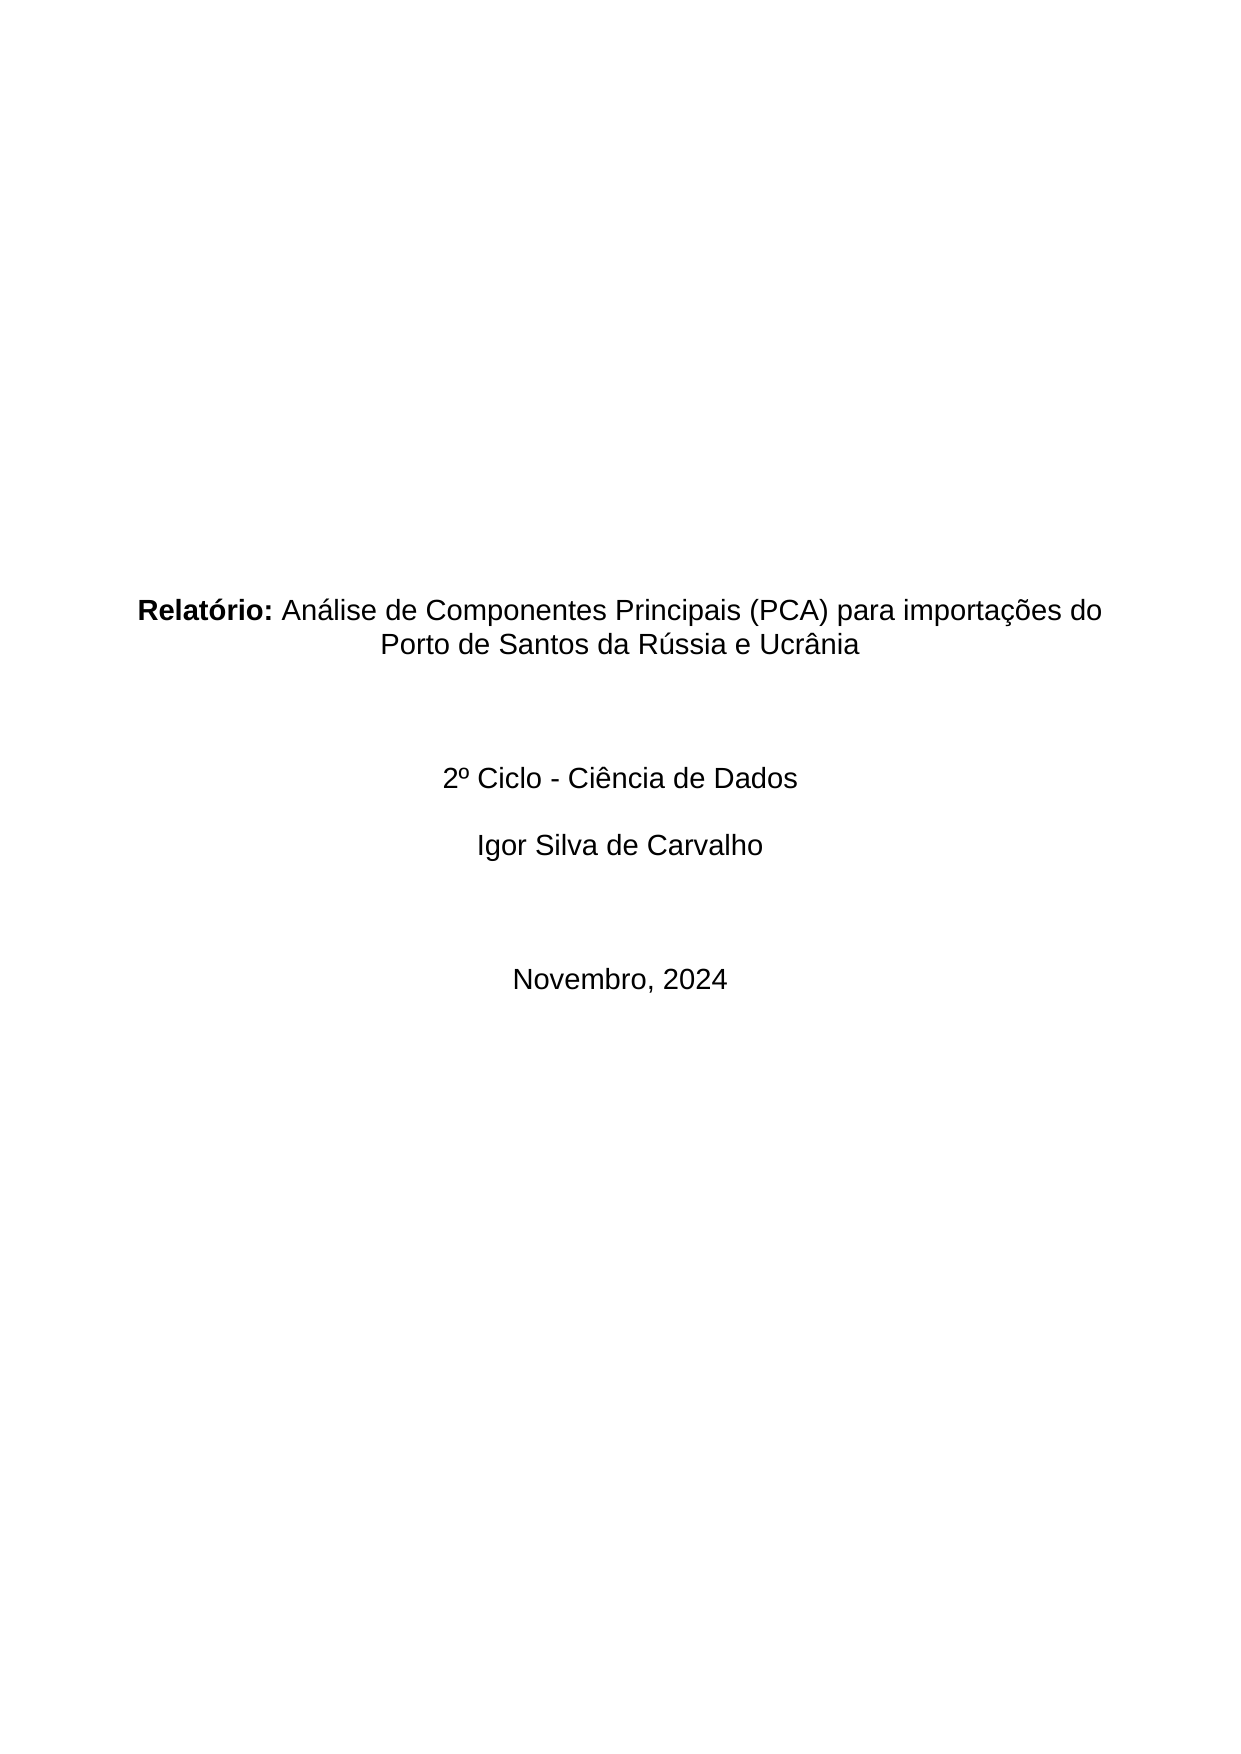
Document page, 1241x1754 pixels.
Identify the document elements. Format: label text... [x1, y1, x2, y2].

text 2º Ciclo - Ciência de Dados [118, 761, 1122, 794]
text Relatório: Análise de Componentes Principais (PCA) para importações do Porto de Santos da Rússia e Ucrânia [118, 593, 1122, 660]
text Novembro, 2024 [118, 962, 1122, 996]
text Igor Silva de Carvalho [118, 828, 1122, 861]
